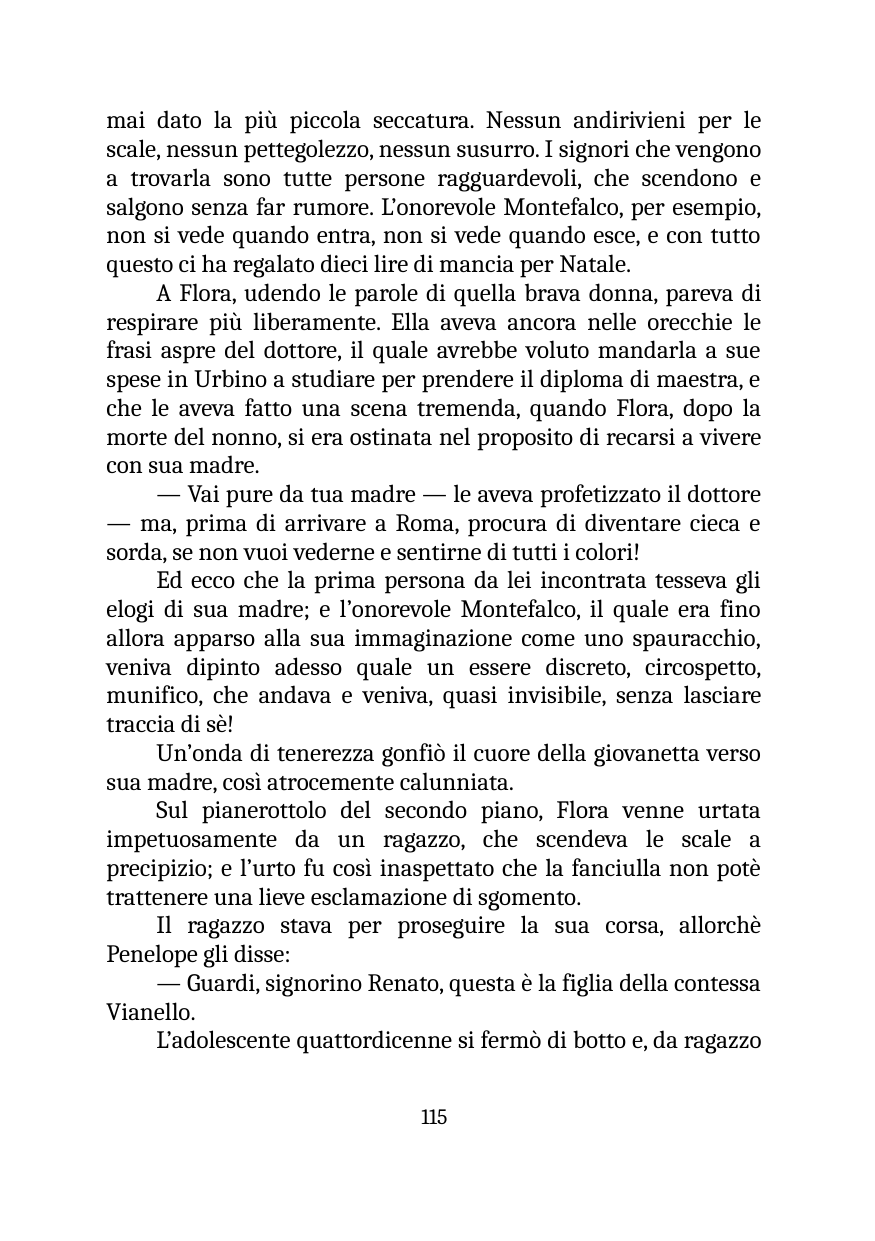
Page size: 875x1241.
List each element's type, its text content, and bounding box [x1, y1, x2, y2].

text Il ragazzo stava per proseguire la sua corsa, allorchè Penelope gli disse: [106, 911, 762, 969]
text Ed ecco che la prima persona da lei incontrata tesseva gli elogi di sua madre; e l’onorevole Montefalco, il quale era fino allora apparso alla sua immaginazione come uno spauracchio, veniva dipinto adesso quale un essere discreto, circospetto, munifico, che andava e veniva, quasi invisibile, senza lasciare traccia di sè! [106, 566, 762, 739]
text — Vai pure da tua madre — le aveva profetizzato il dottore — ma, prima di arrivare a Roma, procura di diventare cieca e sorda, se non vuoi vederne e sentirne di tutti i colori! [106, 480, 762, 566]
text Sul pianerottolo del secondo piano, Flora venne urtata impetuosamente da un ragazzo, che scendeva le scale a precipizio; e l’urto fu così inaspettato che la fanciulla non potè trattenere una lieve esclamazione di sgomento. [106, 796, 762, 911]
text L’adolescente quattordicenne si fermò di botto e, da ragazzo [106, 1026, 762, 1055]
text A Flora, udendo le parole di quella brava donna, pareva di respirare più liberamente. Ella aveva ancora nelle orecchie le frasi aspre del dottore, il quale avrebbe voluto mandarla a sue spese in Urbino a studiare per prendere il diploma di maestra, e che le aveva fatto una scena tremenda, quando Flora, dopo la morte del nonno, si era ostinata nel proposito di recarsi a vivere con sua madre. [106, 279, 762, 480]
text Un’onda di tenerezza gonfiò il cuore della giovanetta verso sua madre, così atrocemente calunniata. [106, 739, 762, 796]
text — Guardi, signorino Renato, questa è la figlia della contessa Vianello. [106, 969, 762, 1026]
text mai dato la più piccola seccatura. Nessun andirivieni per le scale, nessun pettegolezzo, nessun susurro. I signori che vengono a trovarla sono tutte persone ragguardevoli, che scendono e salgono senza far rumore. L’onorevole Montefalco, per esempio, non si vede quando entra, non si vede quando esce, e con tutto questo ci ha regalato dieci lire di mancia per Natale. [106, 106, 762, 279]
